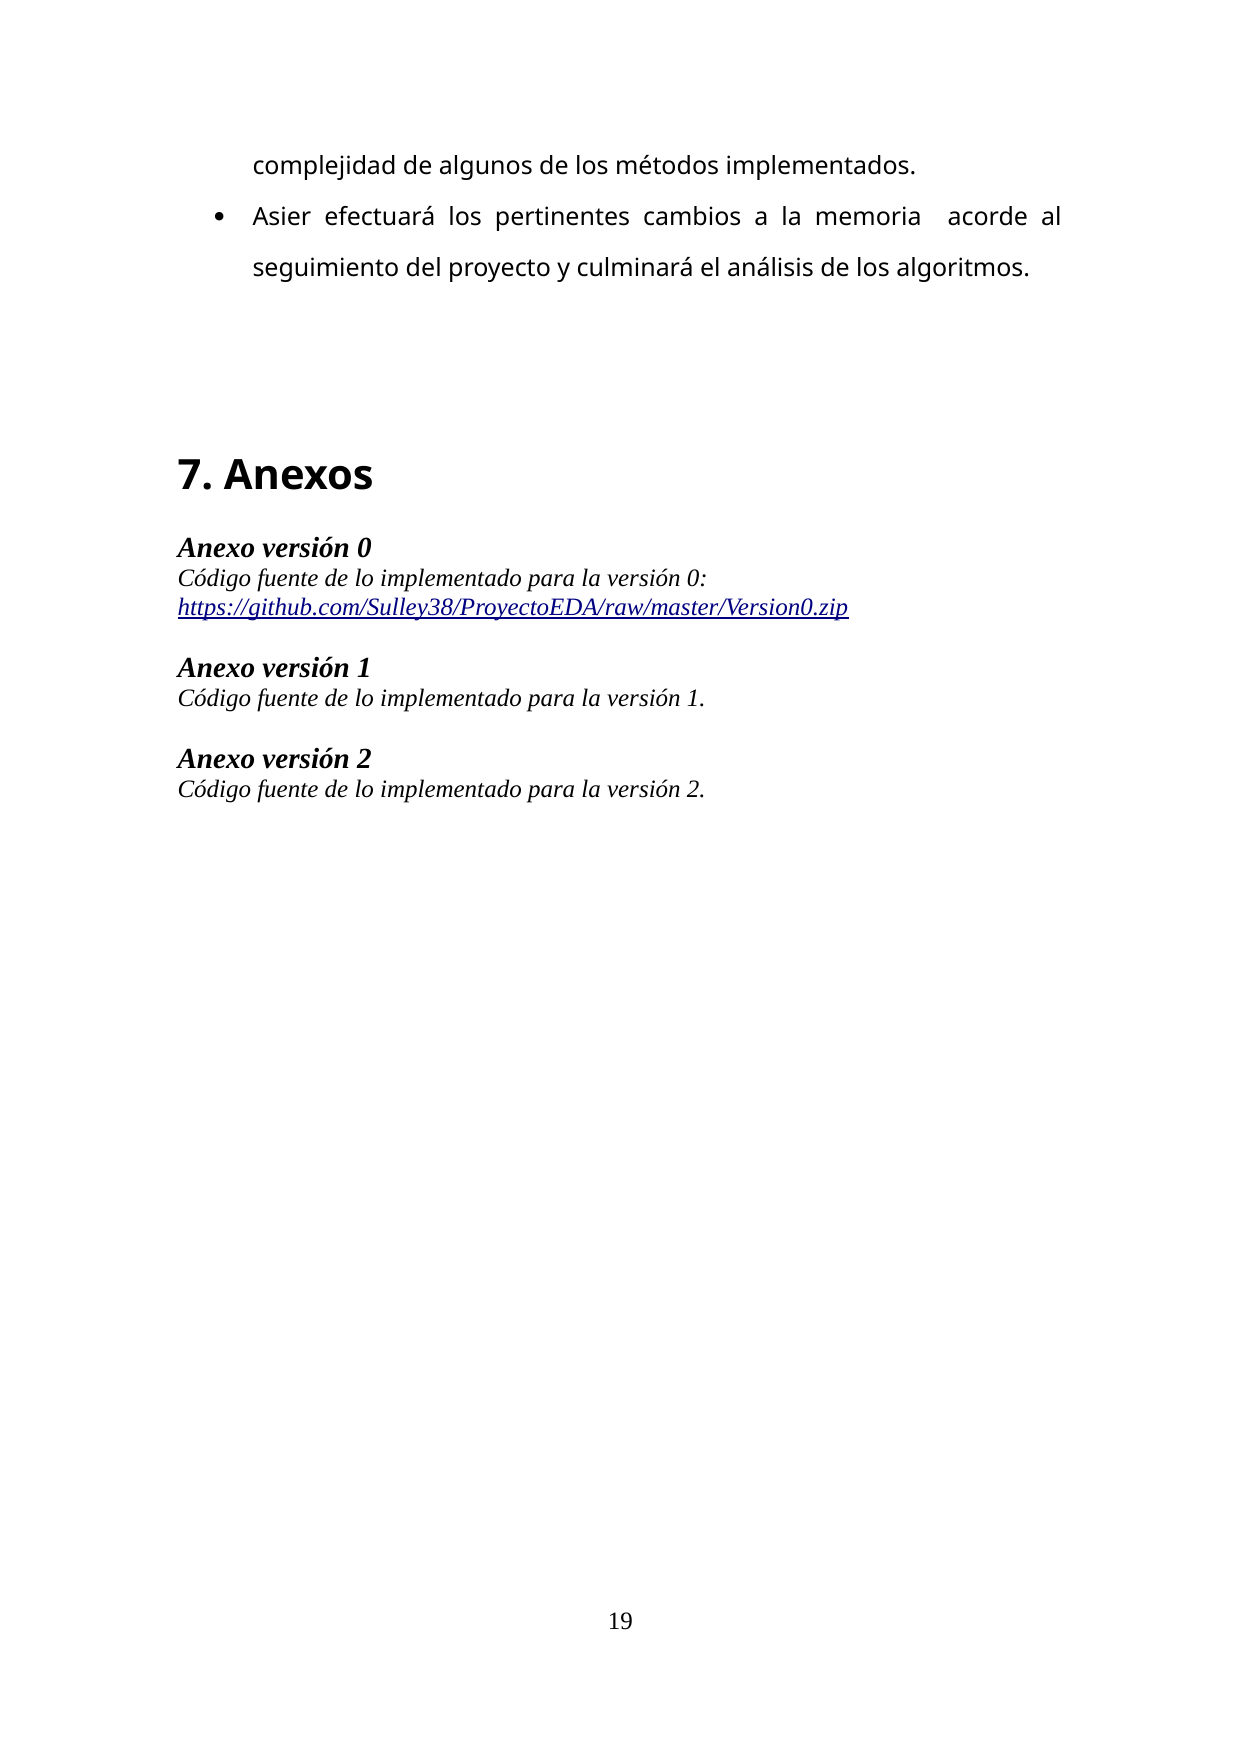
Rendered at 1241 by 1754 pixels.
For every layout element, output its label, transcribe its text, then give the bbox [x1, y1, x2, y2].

list complejidad de algunos de los métodos implementados. [215, 148, 1063, 182]
list Asier efectuará los pertinentes cambios a la memoria acorde al seguimiento del proyecto y culminará el análisis de los algoritmos. [215, 199, 1063, 284]
text 7. Anexos [177, 444, 1063, 501]
text Anexo versión 1 [177, 650, 1063, 683]
text Anexo versión 2 [177, 741, 1063, 774]
text Anexo versión 0 [177, 530, 1063, 563]
text Código fuente de lo implementado para la versión 1. [177, 683, 1063, 712]
text Código fuente de lo implementado para la versión 0: [177, 563, 1063, 592]
text Código fuente de lo implementado para la versión 2. [177, 774, 1063, 803]
text https://github.com/Sulley38/ProyectoEDA/raw/master/Version0.zip [177, 592, 1063, 621]
